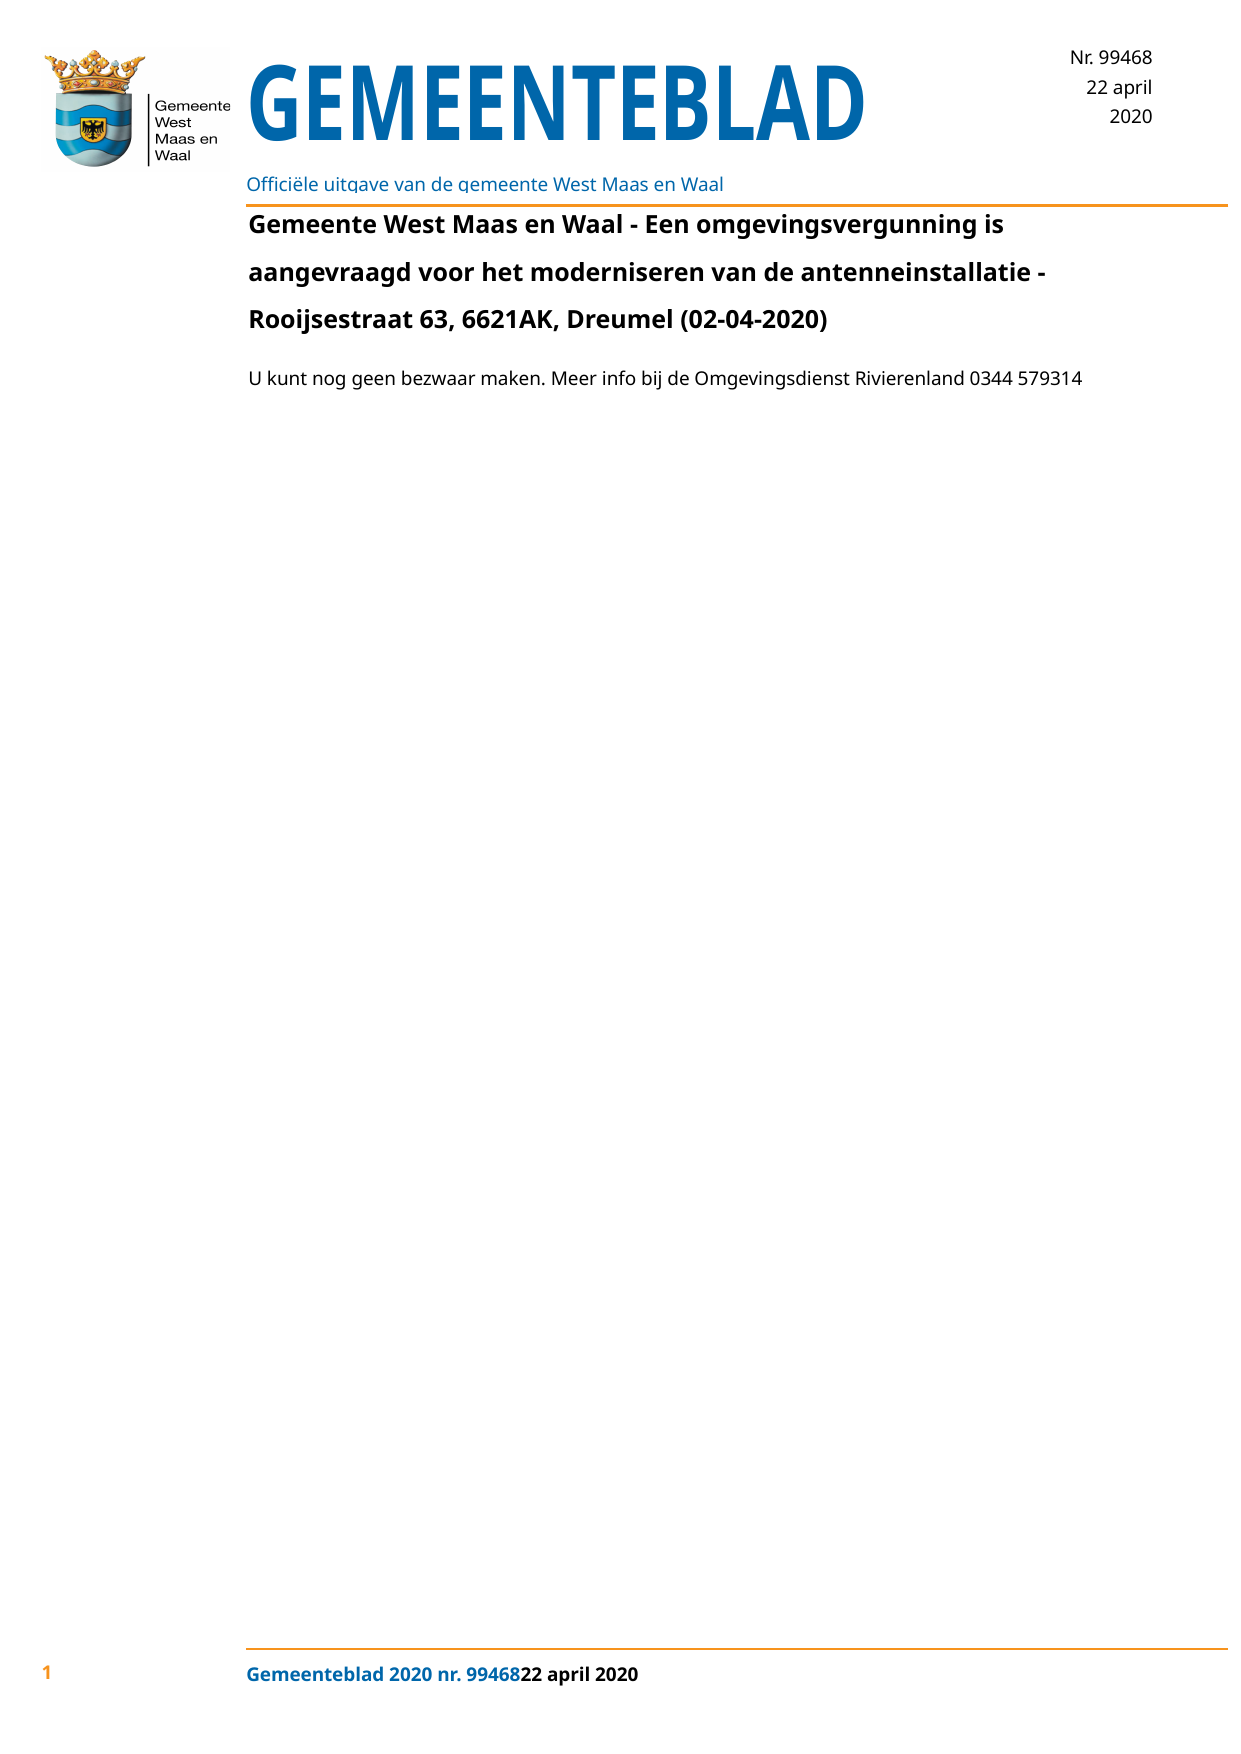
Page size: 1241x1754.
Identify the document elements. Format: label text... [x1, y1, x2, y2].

text U kunt nog geen bezwaar maken. Meer info bij de Omgevingsdienst Rivierenland 0344 579314 [248, 366, 1152, 391]
text Gemeente West Maas en Waal - Een omgevingsvergunning is aangevraagd voor het moderniseren van de antenneinstallatie - Rooijsestraat 63, 6621AK, Dreumel (02-04-2020) [248, 207, 1152, 336]
picture [41, 47, 231, 172]
